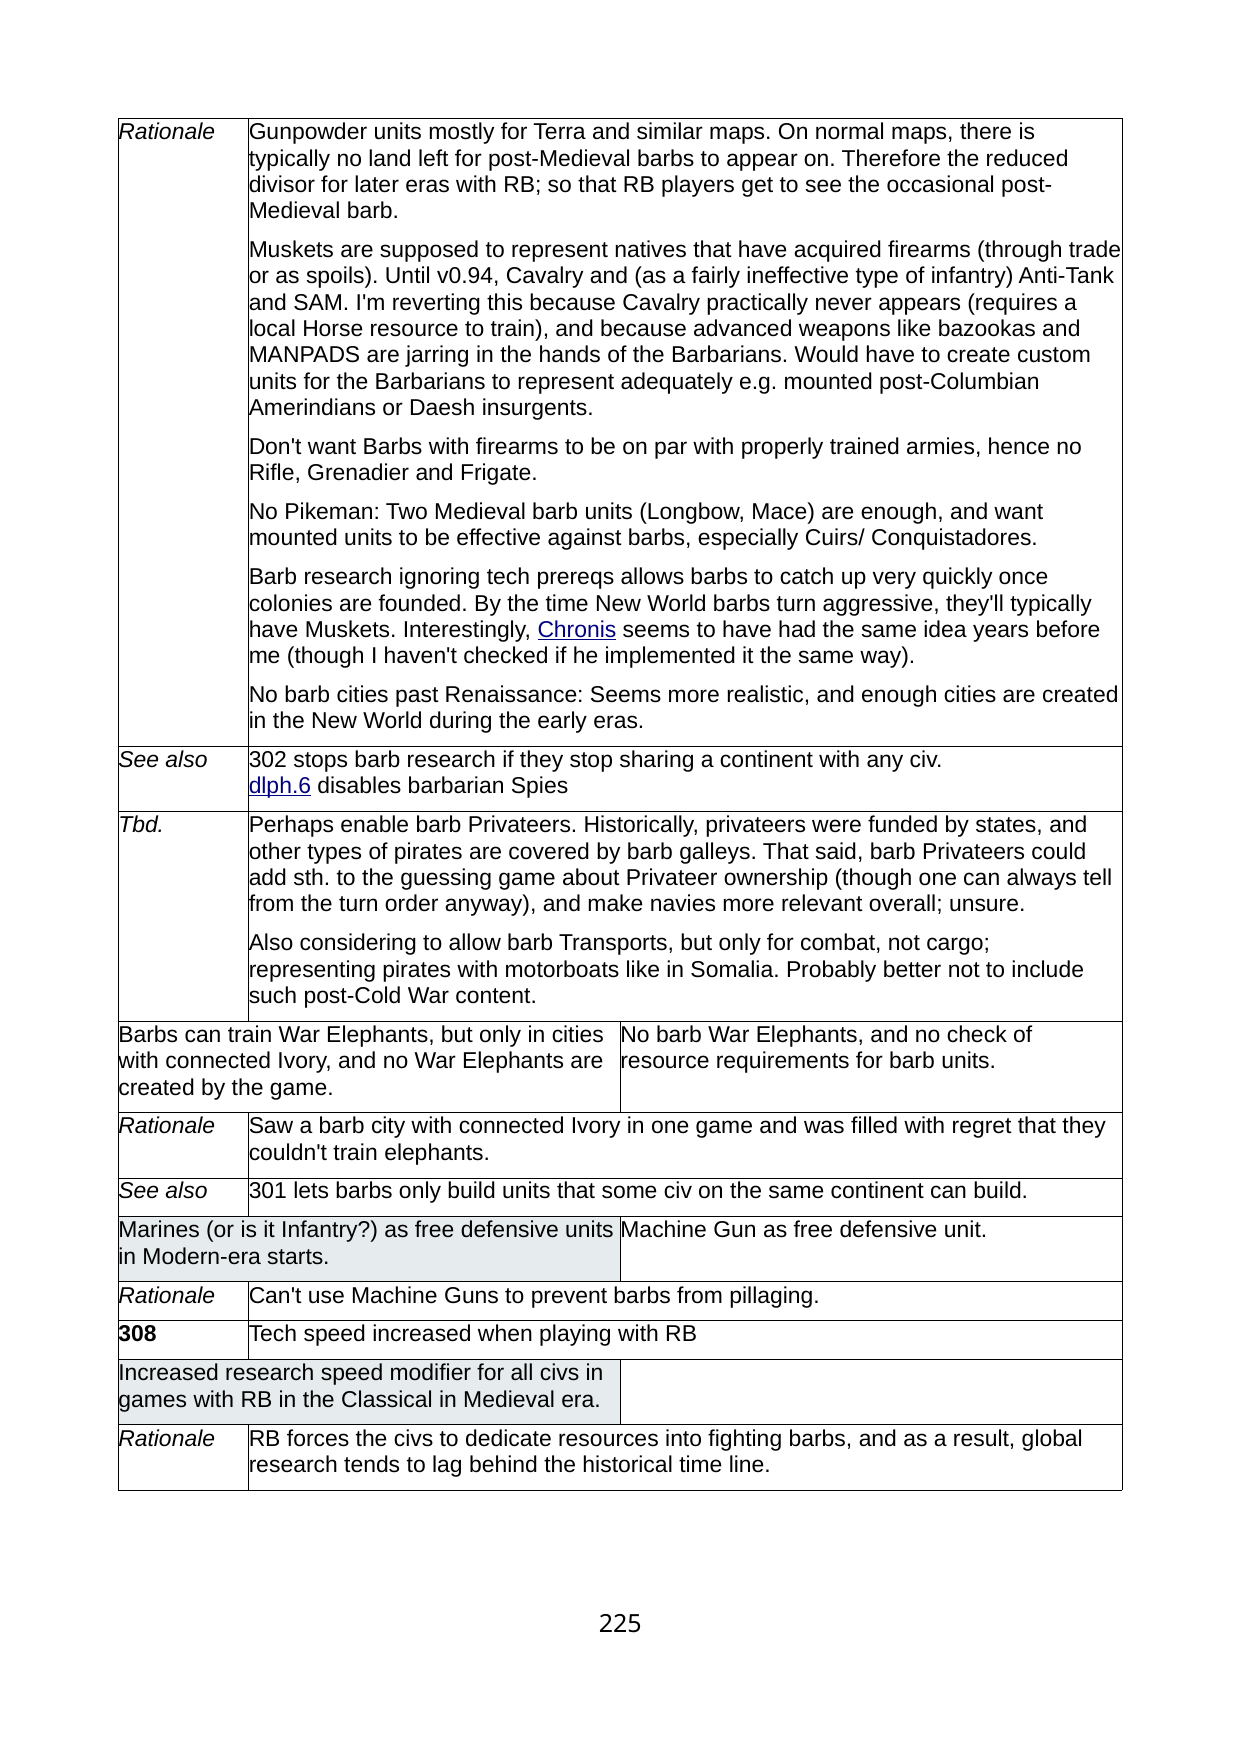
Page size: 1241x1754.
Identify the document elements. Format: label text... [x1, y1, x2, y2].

table_cell See also [119, 747, 248, 811]
table_cell See also [119, 1179, 248, 1216]
table_cell Rationale [119, 119, 248, 746]
table_cell 301 lets barbs only build units that some civ on the same continent can build. [249, 1179, 1122, 1216]
table_cell Can't use Machine Guns to prevent barbs from pillaging. [249, 1282, 1122, 1320]
table_cell Barbs can train War Elephants, but only in cities with connected Ivory, and no War Elephants are created by the game. [119, 1022, 620, 1112]
table_cell 302 stops barb research if they stop sharing a continent with any civ. dlph.6 disables barbarian Spies [249, 747, 1122, 811]
table_cell 308 [119, 1321, 248, 1359]
table_cell Rationale [119, 1425, 248, 1489]
table_cell [621, 1360, 1122, 1424]
table_cell Machine Gun as free defensive unit. [621, 1217, 1122, 1281]
table_cell RB forces the civs to dedicate resources into fighting barbs, and as a result, global research tends to lag behind the historical time line. [249, 1425, 1122, 1489]
table_cell Rationale [119, 1282, 248, 1320]
table_cell Increased research speed modifier for all civs in games with RB in the Classical in Medieval era. [119, 1360, 620, 1424]
table_cell No barb War Elephants, and no check of resource requirements for barb units. [621, 1022, 1122, 1112]
table_cell Saw a barb city with connected Ivory in one game and was filled with regret that they couldn't train elephants. [249, 1113, 1122, 1177]
table_cell Tech speed increased when playing with RB [249, 1321, 1122, 1359]
table_cell Gunpowder units mostly for Terra and similar maps. On normal maps, there is typically no land left for post-Medieval barbs to appear on. Therefore the reduced divisor for later eras with RB; so that RB players get to see the occasional post-Medieval barb. Muskets are supposed to represent natives that have acquired firearms (through trade or as spoils). Until v0.94, Cavalry and (as a fairly ineffective type of infantry) Anti-Tank and SAM. I'm reverting this because Cavalry practically never appears (requires a local Horse resource to train), and because advanced weapons like bazookas and MANPADS are jarring in the hands of the Barbarians. Would have to create custom units for the Barbarians to represent adequately e.g. mounted post-Columbian Amerindians or Daesh insurgents. Don't want Barbs with firearms to be on par with properly trained armies, hence no Rifle, Grenadier and Frigate. No Pikeman: Two Medieval barb units (Longbow, Mace) are enough, and want mounted units to be effective against barbs, especially Cuirs/ Conquistadores. Barb research ignoring tech prereqs allows barbs to catch up very quickly once colonies are founded. By the time New World barbs turn aggressive, they'll typically have Muskets. Interestingly, Chronis seems to have had the same idea years before me (though I haven't checked if he implemented it the same way). No barb cities past Renaissance: Seems more realistic, and enough cities are created in the New World during the early eras. [249, 119, 1122, 746]
table_cell Marines (or is it Infantry?) as free defensive units in Modern-era starts. [119, 1217, 620, 1281]
table_cell Perhaps enable barb Privateers. Historically, privateers were funded by states, and other types of pirates are covered by barb galleys. That said, barb Privateers could add sth. to the guessing game about Privateer ownership (though one can always tell from the turn order anyway), and make navies more relevant overall; unsure. Also considering to allow barb Transports, but only for combat, not cargo; representing pirates with motorboats like in Somalia. Probably better not to include such post-Cold War content. [249, 812, 1122, 1021]
table_cell Tbd. [119, 812, 248, 1021]
table_cell Rationale [119, 1113, 248, 1177]
